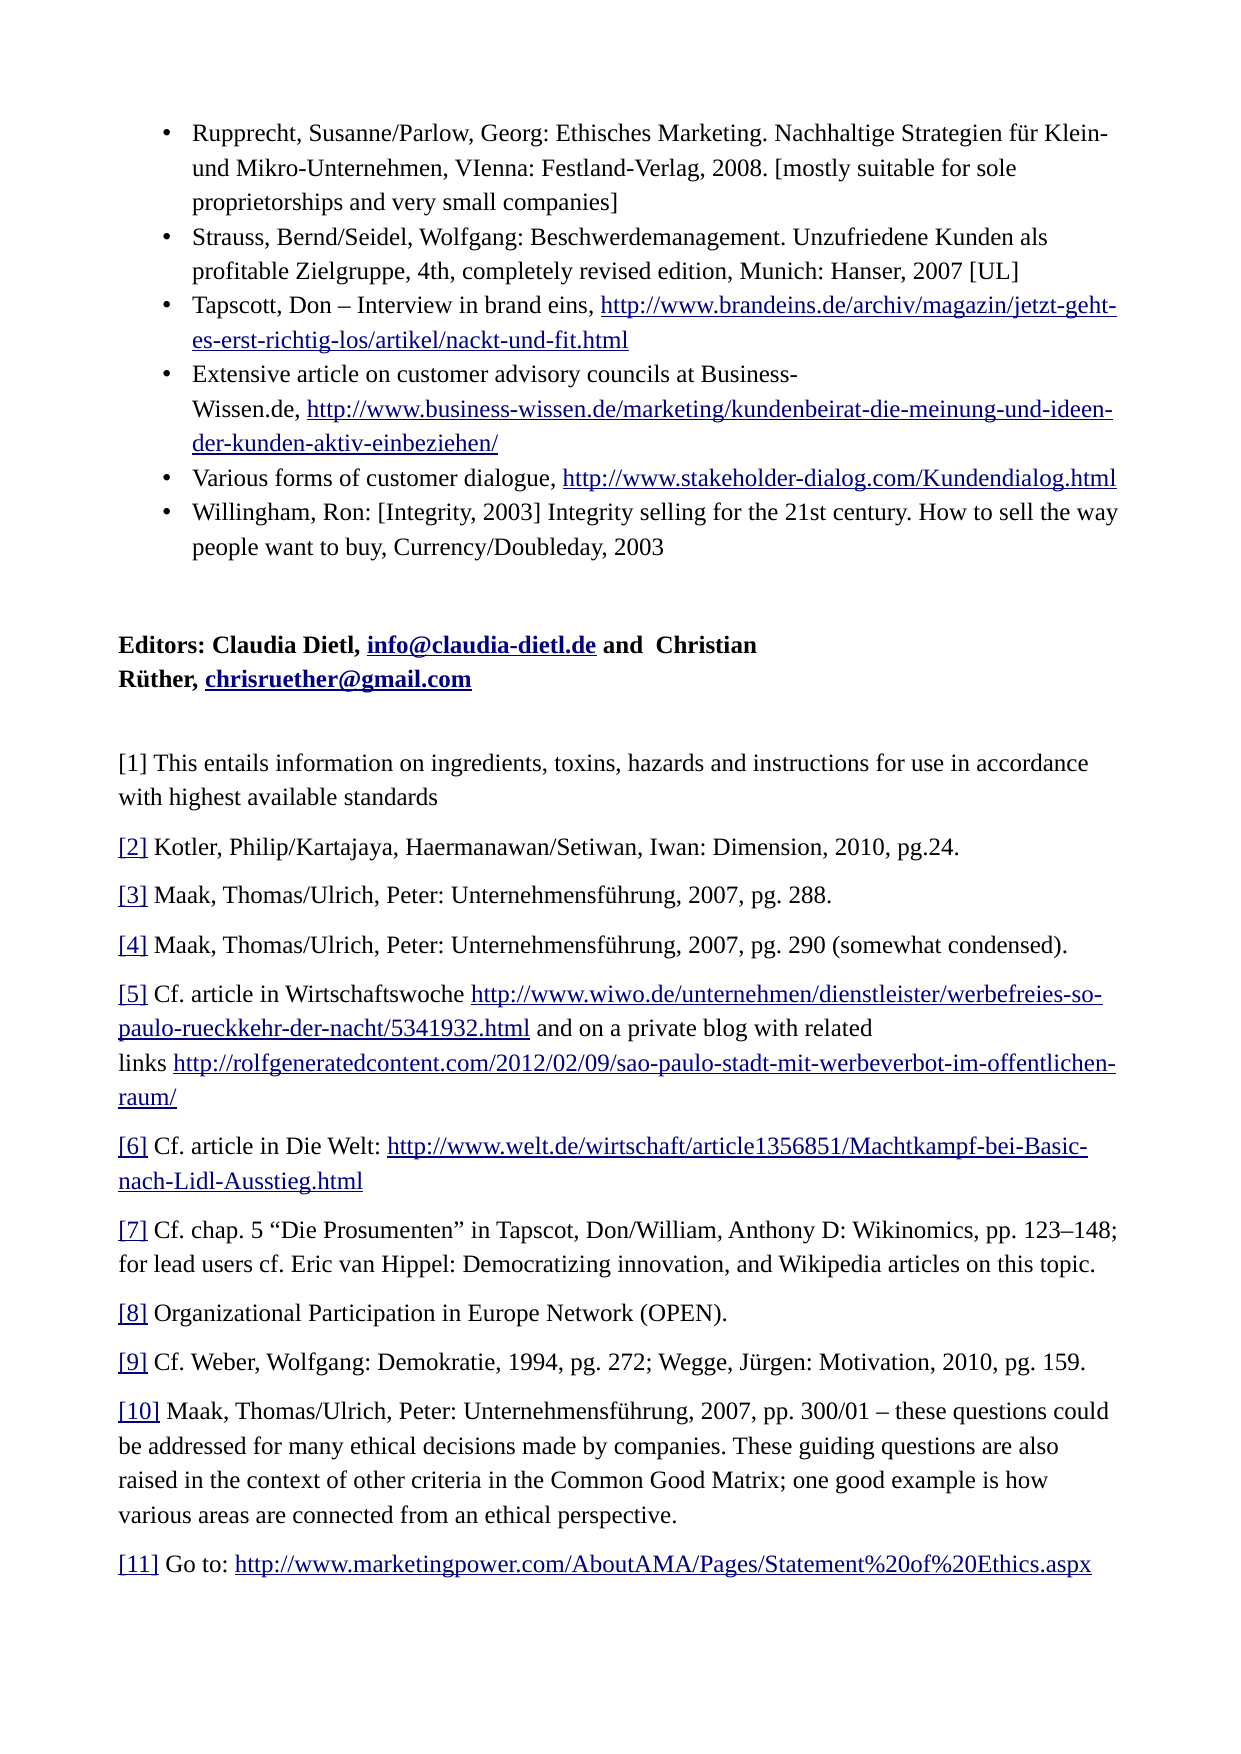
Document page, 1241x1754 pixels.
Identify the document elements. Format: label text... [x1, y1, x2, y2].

text Editors: Claudia Dietl, info@claudia-dietl.de and Christian Rüther, chrisruether@gmail.com [118, 630, 1122, 728]
text [3] Maak, Thomas/Ulrich, Peter: Unternehmensführung, 2007, pg. 288. [118, 881, 1122, 909]
list Various forms of customer dialogue, http://www.stakeholder-dialog.com/Kundendialog.html [162, 463, 1122, 492]
text [4] Maak, Thomas/Ulrich, Peter: Unternehmensführung, 2007, pg. 290 (somewhat condensed). [118, 930, 1122, 958]
text [2] Kotler, Philip/Kartajaya, Haermanawan/Setiwan, Iwan: Dimension, 2010, pg.24. [118, 832, 1122, 860]
text [11] Go to: http://www.marketingpower.com/AboutAMA/Pages/Statement%20of%20Ethics.aspx [118, 1549, 1122, 1578]
list Rupprecht, Susanne/Parlow, Georg: Ethisches Marketing. Nachhaltige Strategien für Klein- und Mikro-Unternehmen, VIenna: Festland-Verlag, 2008. [mostly suitable for sole proprietorships and very small companies] [162, 118, 1122, 216]
list Tapscott, Don – Interview in brand eins, http://www.brandeins.de/archiv/magazin/jetzt-geht-es-erst-richtig-los/artikel/nackt-und-fit.html [162, 291, 1122, 354]
text [8] Organizational Participation in Europe Network (OPEN). [118, 1298, 1122, 1327]
list Extensive article on customer advisory councils at Business-Wissen.de, http://www.business-wissen.de/marketing/kundenbeirat-die-meinung-und-ideen-der-kunden-aktiv-einbeziehen/ [162, 359, 1122, 457]
text [10] Maak, Thomas/Ulrich, Peter: Unternehmensführung, 2007, pp. 300/01 – these questions could be addressed for many ethical decisions made by companies. These guiding questions are also raised in the context of other criteria in the Common Good Matrix; one good example is how various areas are connected from an ethical perspective. [118, 1396, 1122, 1529]
text [7] Cf. chap. 5 “Die Prosumenten” in Tapscot, Don/William, Anthony D: Wikinomics, pp. 123–148; for lead users cf. Eric van Hippel: Democratizing innovation, and Wikipedia articles on this topic. [118, 1215, 1122, 1278]
text [1] This entails information on ingredients, toxins, hazards and instructions for use in accordance with highest available standards [118, 748, 1122, 811]
text [6] Cf. article in Die Welt: http://www.welt.de/wirtschaft/article1356851/Machtkampf-bei-Basic-nach-Lidl-Ausstieg.html [118, 1131, 1122, 1194]
text [9] Cf. Weber, Wolfgang: Demokratie, 1994, pg. 272; Wegge, Jürgen: Motivation, 2010, pg. 159. [118, 1347, 1122, 1376]
list Willingham, Ron: [Integrity, 2003] Integrity selling for the 21st century. How to sell the way people want to buy, Currency/Doubleday, 2003 [162, 497, 1122, 561]
text [5] Cf. article in Wirtschaftswoche http://www.wiwo.de/unternehmen/dienstleister/werbefreies-so-paulo-rueckkehr-der-nacht/5341932.html and on a private blog with related links http://rolfgeneratedcontent.com/2012/02/09/sao-paulo-stadt-mit-werbeverbot-im-offentlichen-raum/ [118, 979, 1122, 1111]
list Strauss, Bernd/Seidel, Wolfgang: Beschwerdemanagement. Unzufriedene Kunden als profitable Zielgruppe, 4th, completely revised edition, Munich: Hanser, 2007 [UL] [162, 222, 1122, 285]
